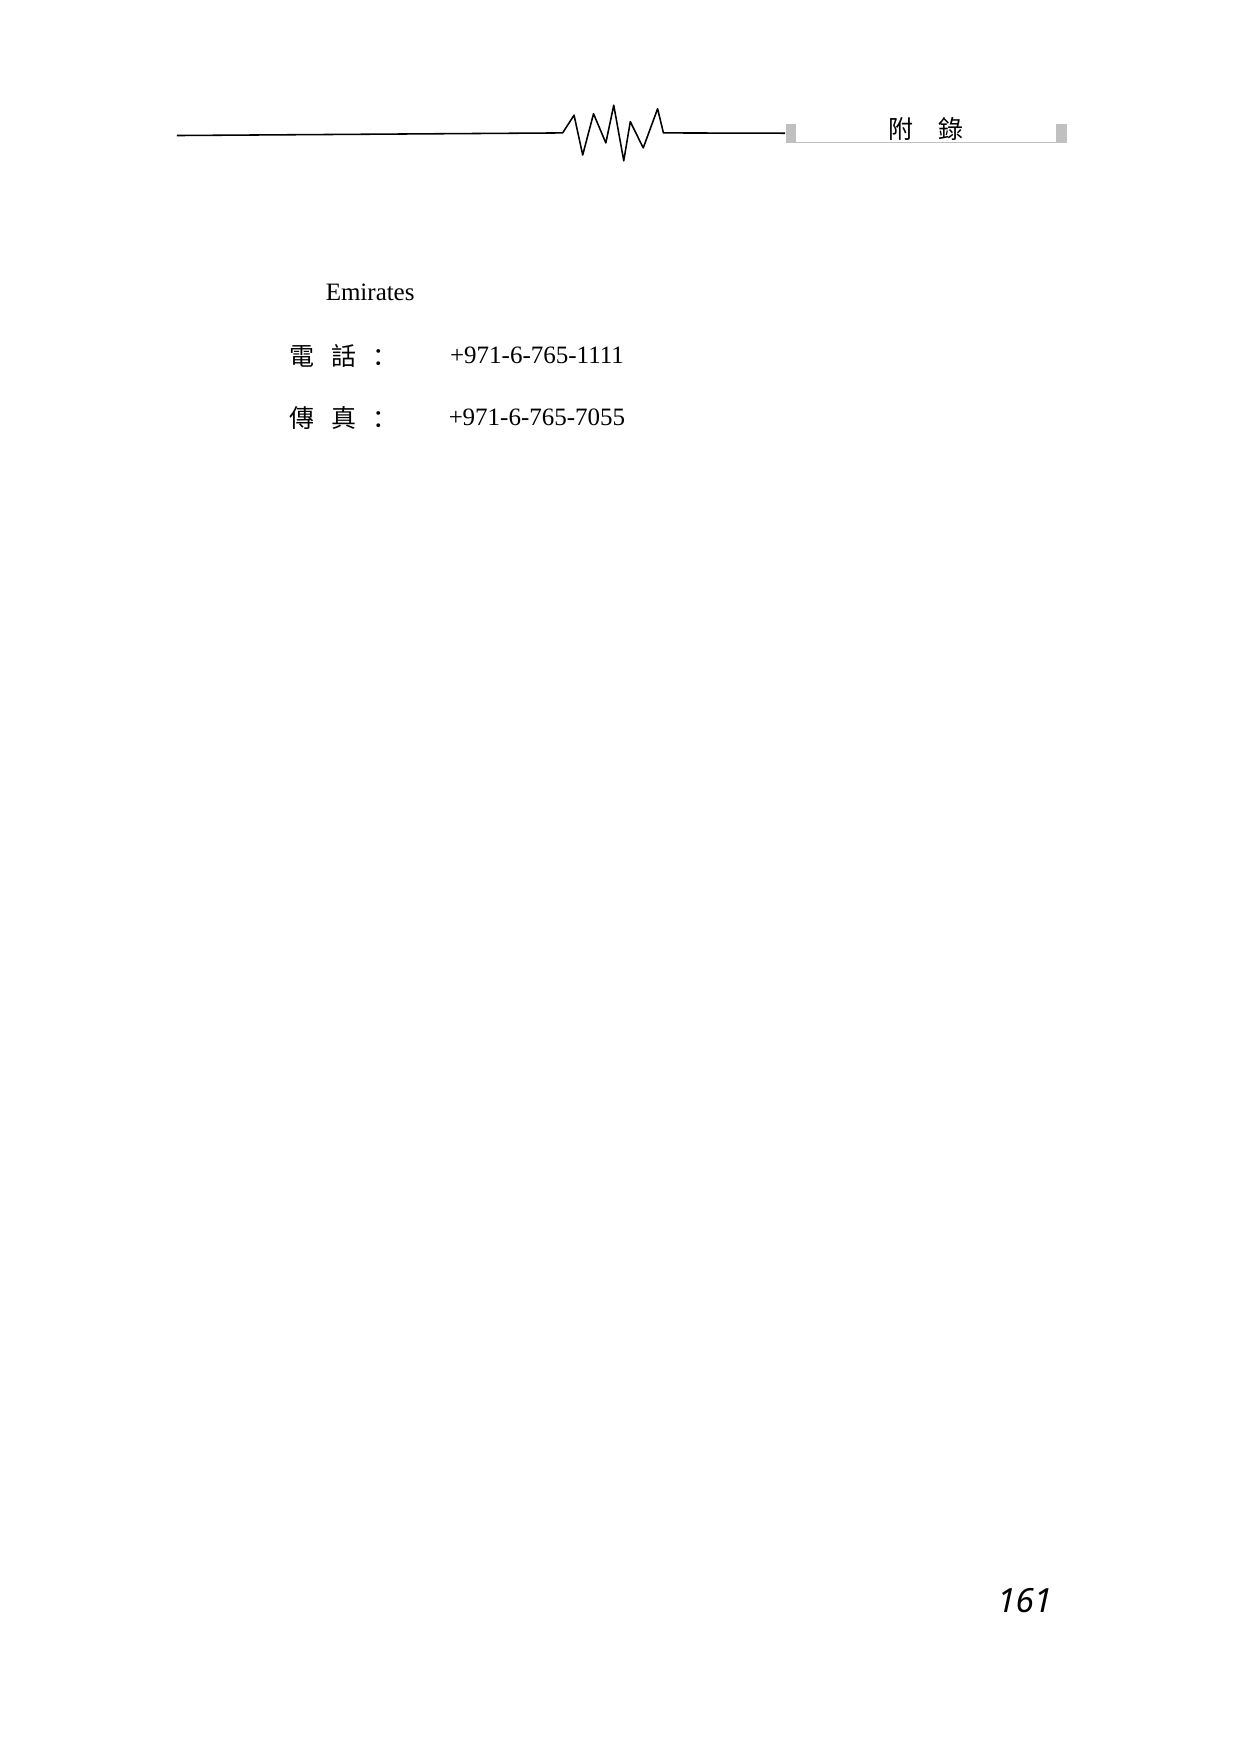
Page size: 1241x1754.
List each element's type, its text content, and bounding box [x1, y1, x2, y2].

text Emirates [207, 250, 1058, 313]
text 傳真：+971-6-765-7055 [207, 375, 1058, 438]
text 電話：+971-6-765-1111 [207, 313, 1058, 375]
